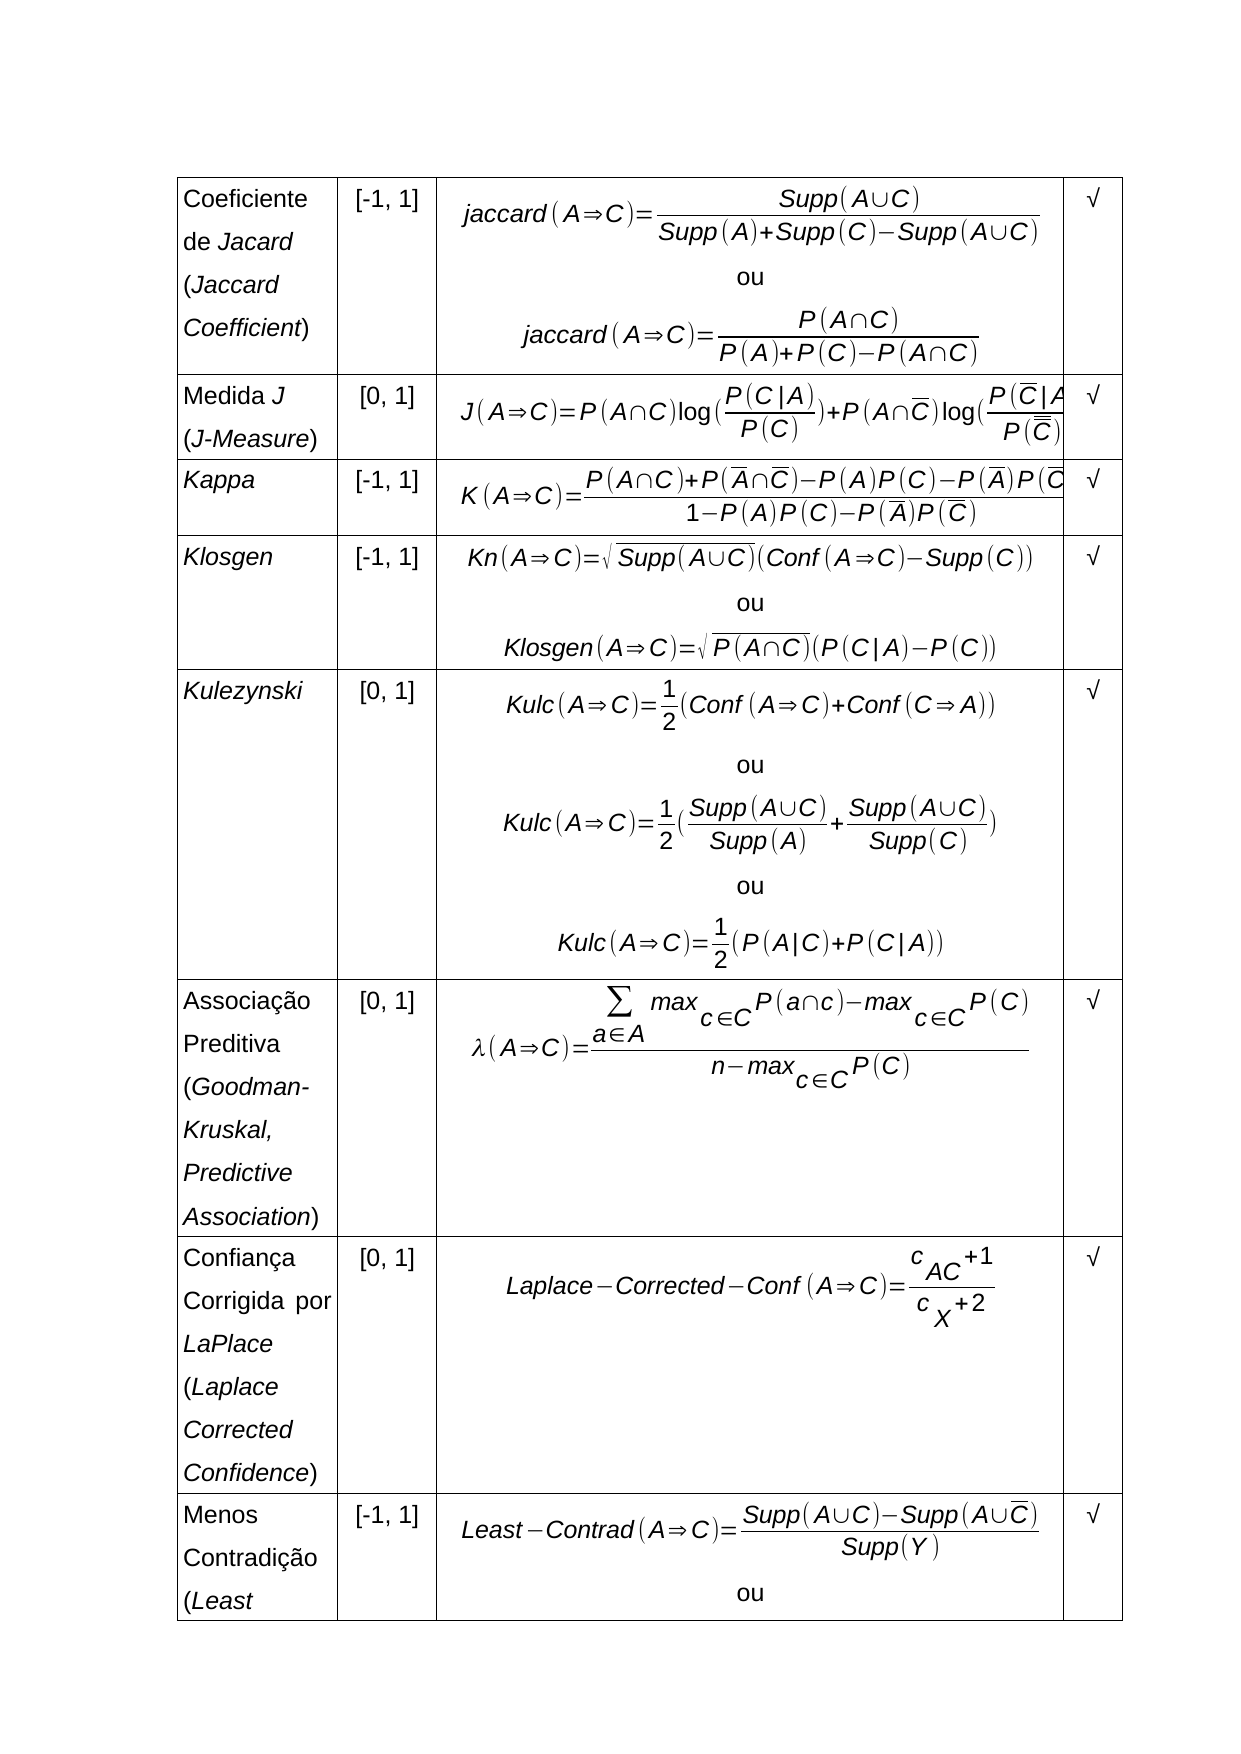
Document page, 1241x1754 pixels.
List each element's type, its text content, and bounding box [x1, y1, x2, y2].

table_cell [437, 980, 1063, 1236]
table_cell [437, 375, 1063, 459]
table_cell √ [1064, 670, 1122, 979]
table_cell ou ou [437, 670, 1063, 979]
table_cell Kulezynski [178, 670, 337, 979]
table_cell [-1, 1] [338, 1494, 436, 1620]
table_cell √ [1064, 375, 1122, 459]
table_cell √ [1064, 178, 1122, 374]
table_cell Kappa [178, 460, 337, 535]
table_cell [1057, 390, 1063, 397]
table_cell [437, 1237, 1063, 1493]
table_cell Coeficiente de Jacard (Jaccard Coefficient) [178, 178, 337, 374]
table_cell Menos Contradição (Least [178, 1494, 337, 1620]
table_cell [-1, 1] [338, 460, 436, 535]
table_cell [-1, 1] [338, 178, 436, 374]
table_cell [437, 460, 1063, 535]
table_cell [-1, 1] [338, 536, 436, 669]
table_cell [0, 1] [338, 980, 436, 1236]
table_cell √ [1064, 980, 1122, 1236]
table_cell Klosgen [178, 536, 337, 669]
table_cell √ [1064, 1237, 1122, 1493]
table_cell √ [1064, 460, 1122, 535]
table_cell ou [437, 1494, 1063, 1620]
table_cell Confiança Corrigida por LaPlace (Laplace Corrected Confidence) [178, 1237, 337, 1493]
table_cell [0, 1] [338, 1237, 436, 1493]
table_cell Associação Preditiva (Goodman-Kruskal, Predictive Association) [178, 980, 337, 1236]
table_cell √ [1064, 1494, 1122, 1620]
table_cell Medida J (J-Measure) [178, 375, 337, 459]
table_cell [0, 1] [338, 375, 436, 459]
table_cell ou [437, 536, 1063, 669]
table_cell ou [437, 178, 1063, 374]
table_cell √ [1064, 536, 1122, 669]
table_cell [0, 1] [338, 670, 436, 979]
